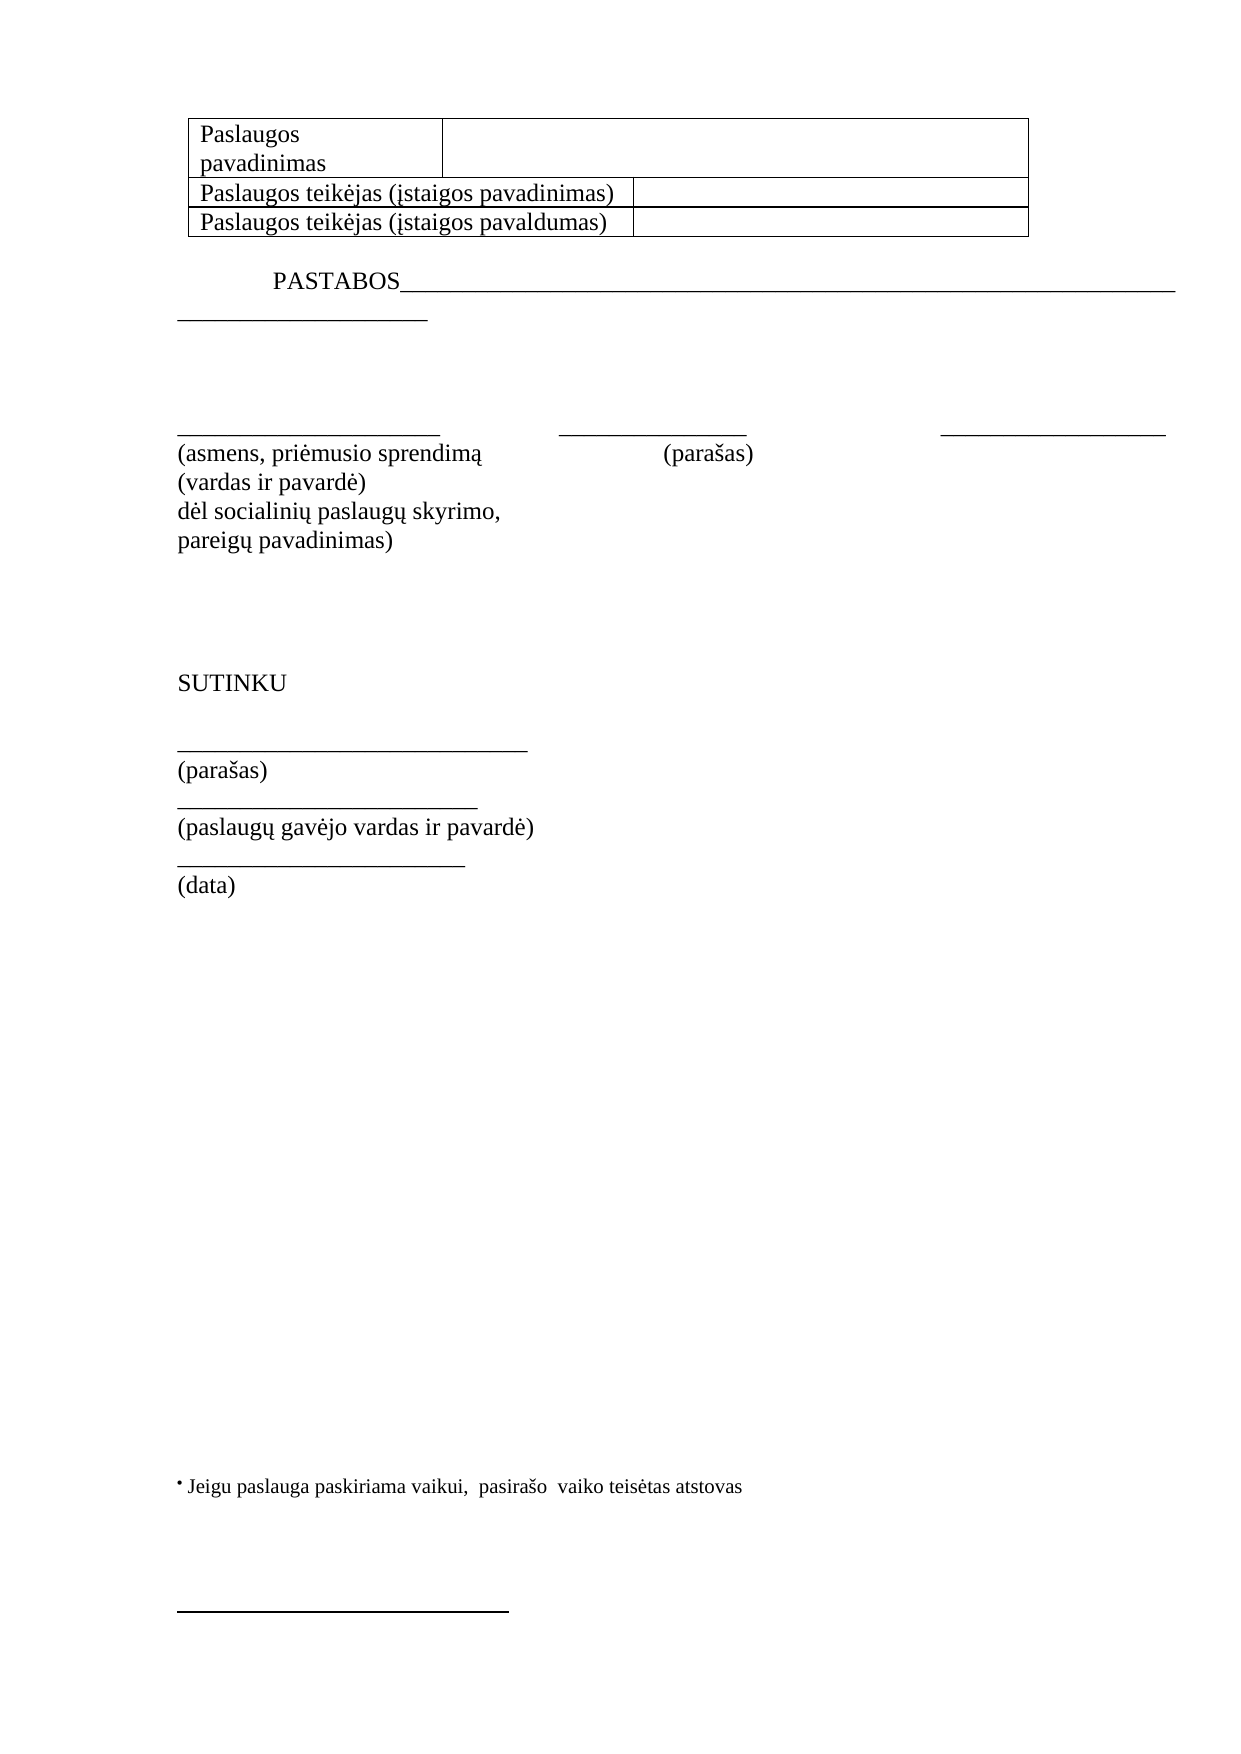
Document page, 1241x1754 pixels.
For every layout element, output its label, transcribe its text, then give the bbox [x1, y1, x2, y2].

table_cell Paslaugos teikėjas (įstaigos pavadinimas) [189, 178, 633, 206]
text (data) [177, 870, 1181, 898]
table_cell [634, 208, 1028, 236]
text pareigų pavadinimas) [177, 525, 1181, 553]
table_cell [1036, 206, 1066, 236]
table_cell Paslaugos teikėjas (įstaigos pavaldumas) [189, 208, 633, 236]
table_cell [1029, 177, 1036, 206]
text (asmens, priėmusio sprendimą (parašas) (vardas ir pavardė) [177, 438, 1181, 496]
table_cell [1029, 118, 1036, 177]
text (parašas) [177, 755, 1181, 783]
text _____________________ _______________ __________________ [177, 410, 1181, 438]
text ________________________ [177, 783, 1181, 812]
table_cell [1029, 206, 1036, 236]
table_cell [1036, 118, 1066, 177]
text _______________________ [177, 841, 1181, 870]
text PASTABOS__________________________________________________________________________________ [177, 266, 1181, 323]
text SUTINKU [177, 668, 1181, 697]
text (paslaugų gavėjo vardas ir pavardė) [177, 812, 1181, 841]
text  Jeigu paslauga paskiriama vaikui, pasirašo vaiko teisėtas atstovas [177, 1473, 1181, 1498]
table_cell [443, 119, 1028, 177]
table_cell Paslaugos pavadinimas [189, 119, 442, 177]
text ____________________________ [177, 726, 1181, 755]
table_cell [1036, 177, 1066, 206]
table_cell [634, 178, 1028, 206]
text dėl socialinių paslaugų skyrimo, [177, 496, 1181, 525]
